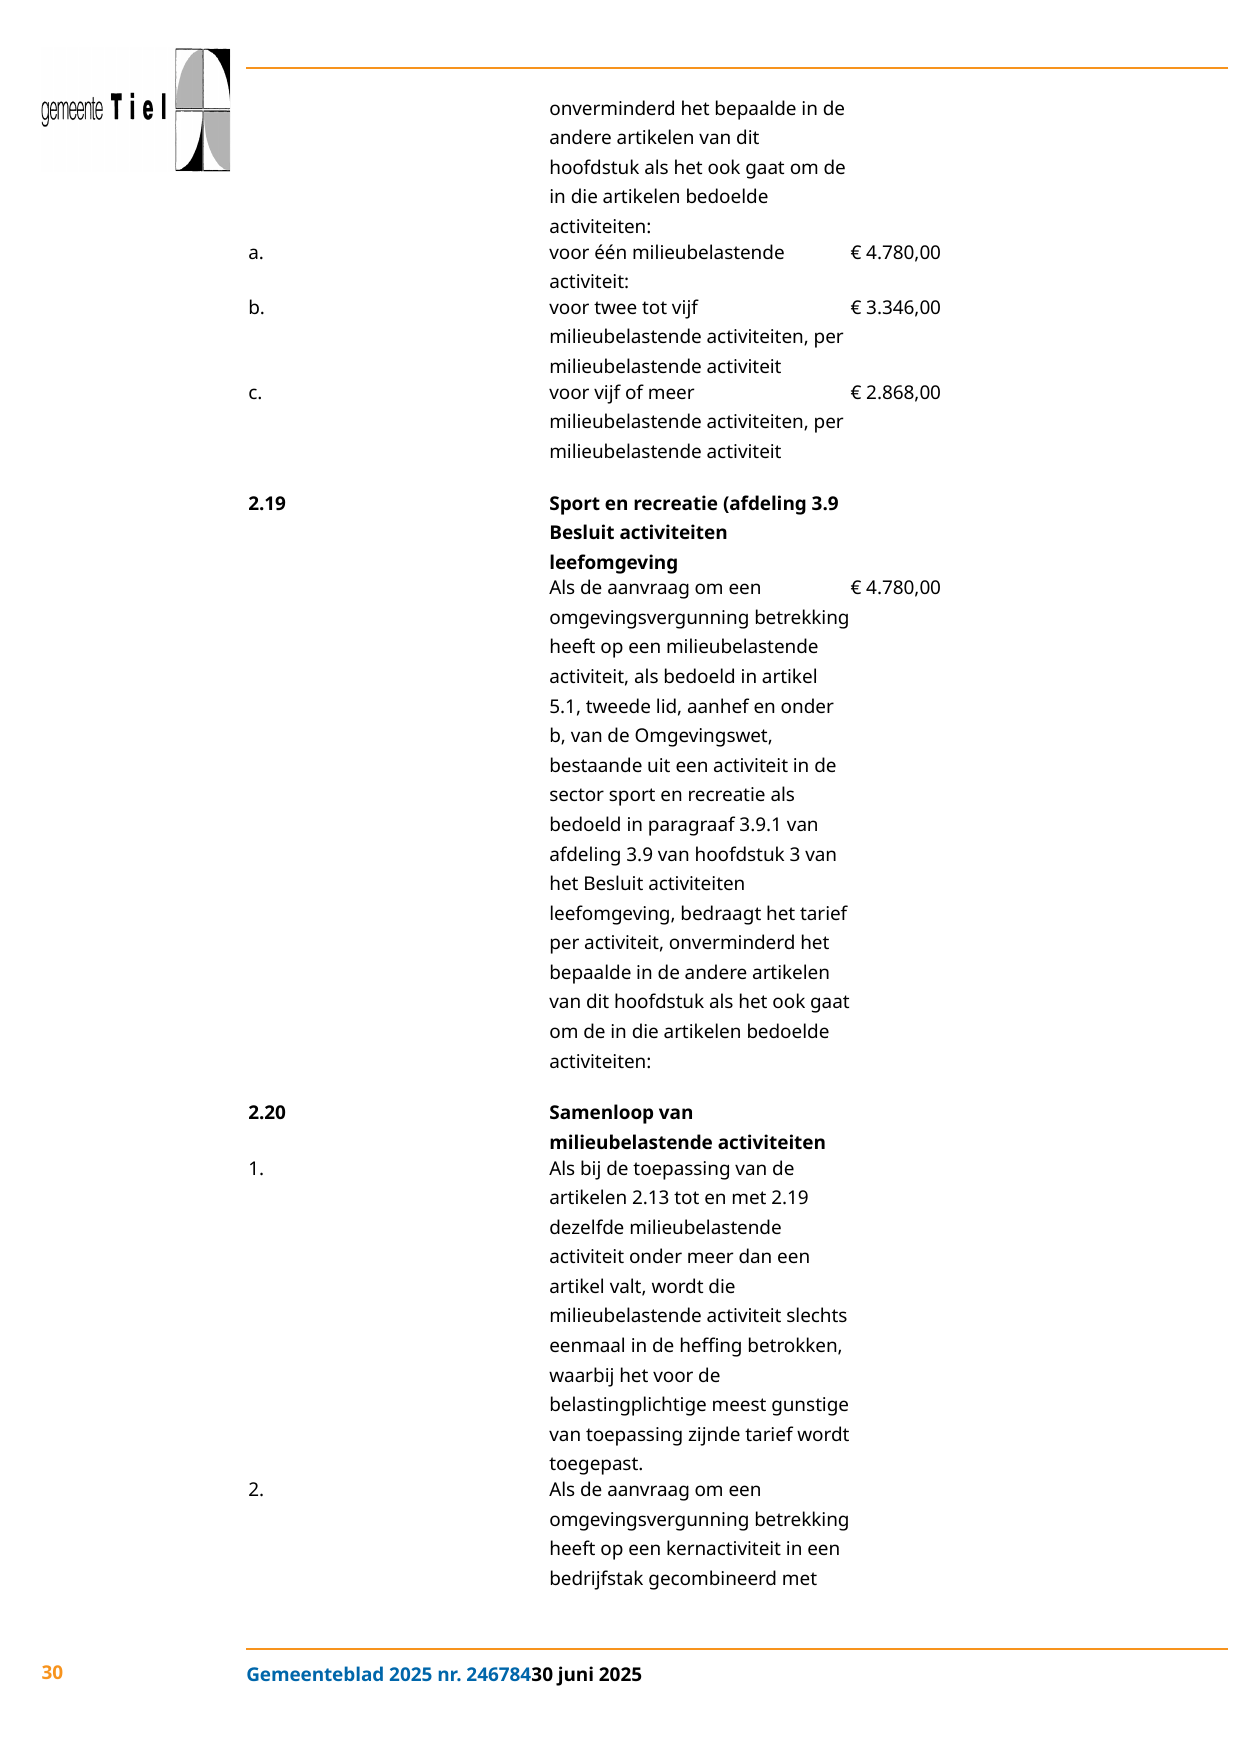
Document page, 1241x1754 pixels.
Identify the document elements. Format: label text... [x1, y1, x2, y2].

table_cell 2.19 [248, 490, 549, 574]
table_cell b. [248, 294, 549, 379]
table_cell [850, 1074, 1152, 1099]
table_cell c. [248, 379, 549, 464]
table_cell [248, 95, 549, 239]
table_cell voor vijf of meer milieubelastende activiteiten, per milieubelastende activiteit [549, 379, 850, 464]
table_cell [850, 1155, 1152, 1476]
table_cell [850, 1476, 1152, 1591]
table_cell [248, 464, 549, 490]
table_cell Als de aanvraag om een omgevingsvergunning betrekking heeft op een milieubelastende activiteit, als bedoeld in artikel 5.1, tweede lid, aanhef en onder b, van de Omgevingswet, bestaande uit een activiteit in de sector sport en recreatie als bedoeld in paragraaf 3.9.1 van afdeling 3.9 van hoofdstuk 3 van het Besluit activiteiten leefomgeving, bedraagt het tarief per activiteit, onverminderd het bepaalde in de andere artikelen van dit hoofdstuk als het ook gaat om de in die artikelen bedoelde activiteiten: [549, 575, 850, 1074]
table_cell a. [248, 239, 549, 294]
table_cell [850, 464, 1152, 490]
table_cell € 4.780,00 [850, 575, 1152, 1074]
table_cell [850, 95, 1152, 239]
table_cell voor twee tot vijf milieubelastende activiteiten, per milieubelastende activiteit [549, 294, 850, 379]
table_cell voor één milieubelastende activiteit: [549, 239, 850, 294]
table_cell [248, 1074, 549, 1099]
table_cell 1. [248, 1155, 549, 1476]
picture [41, 47, 231, 172]
table_cell € 4.780,00 [850, 239, 1152, 294]
table_cell [248, 575, 549, 1074]
table_cell onverminderd het bepaalde in de andere artikelen van dit hoofdstuk als het ook gaat om de in die artikelen bedoelde activiteiten: [549, 95, 850, 239]
table_cell [549, 464, 850, 490]
table_cell Als bij de toepassing van de artikelen 2.13 tot en met 2.19 dezelfde milieubelastende activiteit onder meer dan een artikel valt, wordt die milieubelastende activiteit slechts eenmaal in de heffing betrokken, waarbij het voor de belastingplichtige meest gunstige van toepassing zijnde tarief wordt toegepast. [549, 1155, 850, 1476]
table_cell € 3.346,00 [850, 294, 1152, 379]
table_cell € 2.868,00 [850, 379, 1152, 464]
table_cell [549, 1074, 850, 1099]
table_cell [850, 1099, 1152, 1155]
table_cell Samenloop van milieubelastende activiteiten [549, 1099, 850, 1155]
table_cell Sport en recreatie (afdeling 3.9 Besluit activiteiten leefomgeving [549, 490, 850, 574]
table_cell 2.20 [248, 1099, 549, 1155]
table_cell Als de aanvraag om een omgevingsvergunning betrekking heeft op een kernactiviteit in een bedrijfstak gecombineerd met [549, 1476, 850, 1591]
table_cell 2. [248, 1476, 549, 1591]
table_cell [850, 490, 1152, 574]
